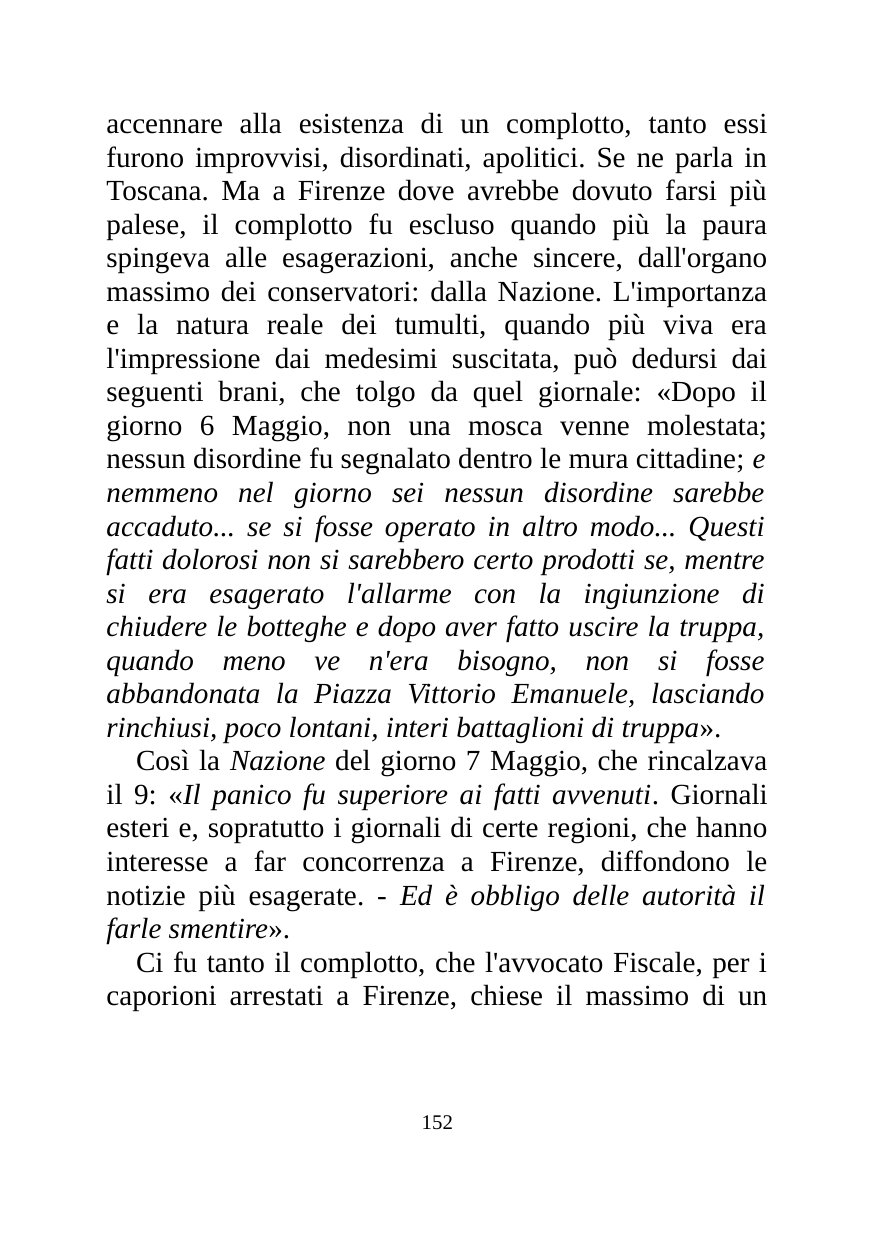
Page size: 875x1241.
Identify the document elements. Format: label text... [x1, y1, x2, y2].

text Così la Nazione del giorno 7 Maggio, che rincalzava il 9: «Il panico fu superiore ai fatti avvenuti. Giornali esteri e, sopratutto i giornali di certe regioni, che hanno interesse a far concorrenza a Firenze, diffondono le notizie più esagerate. - Ed è obbligo delle autorità il farle smentire». [106, 743, 768, 945]
text accennare alla esistenza di un complotto, tanto essi furono improvvisi, disordinati, apolitici. Se ne parla in Toscana. Ma a Firenze dove avrebbe dovuto farsi più palese, il complotto fu escluso quando più la paura spingeva alle esagerazioni, anche sincere, dall'organo massimo dei conservatori: dalla Nazione. L'importanza e la natura reale dei tumulti, quando più viva era l'impressione dai medesimi suscitata, può dedursi dai seguenti brani, che tolgo da quel giornale: «Dopo il giorno 6 Maggio, non una mosca venne molestata; nessun disordine fu segnalato dentro le mura cittadine; e nemmeno nel giorno sei nessun disordine sarebbe accaduto... se si fosse operato in altro modo... Questi fatti dolorosi non si sarebbero certo prodotti se, mentre si era esagerato l'allarme con la ingiunzione di chiudere le botteghe e dopo aver fatto uscire la truppa, quando meno ve n'era bisogno, non si fosse abbandonata la Piazza Vittorio Emanuele, lasciando rinchiusi, poco lontani, interi battaglioni di truppa». [106, 106, 768, 743]
text Ci fu tanto il complotto, che l'avvocato Fiscale, per i caporioni arrestati a Firenze, chiese il massimo di un anno. [106, 945, 768, 1012]
